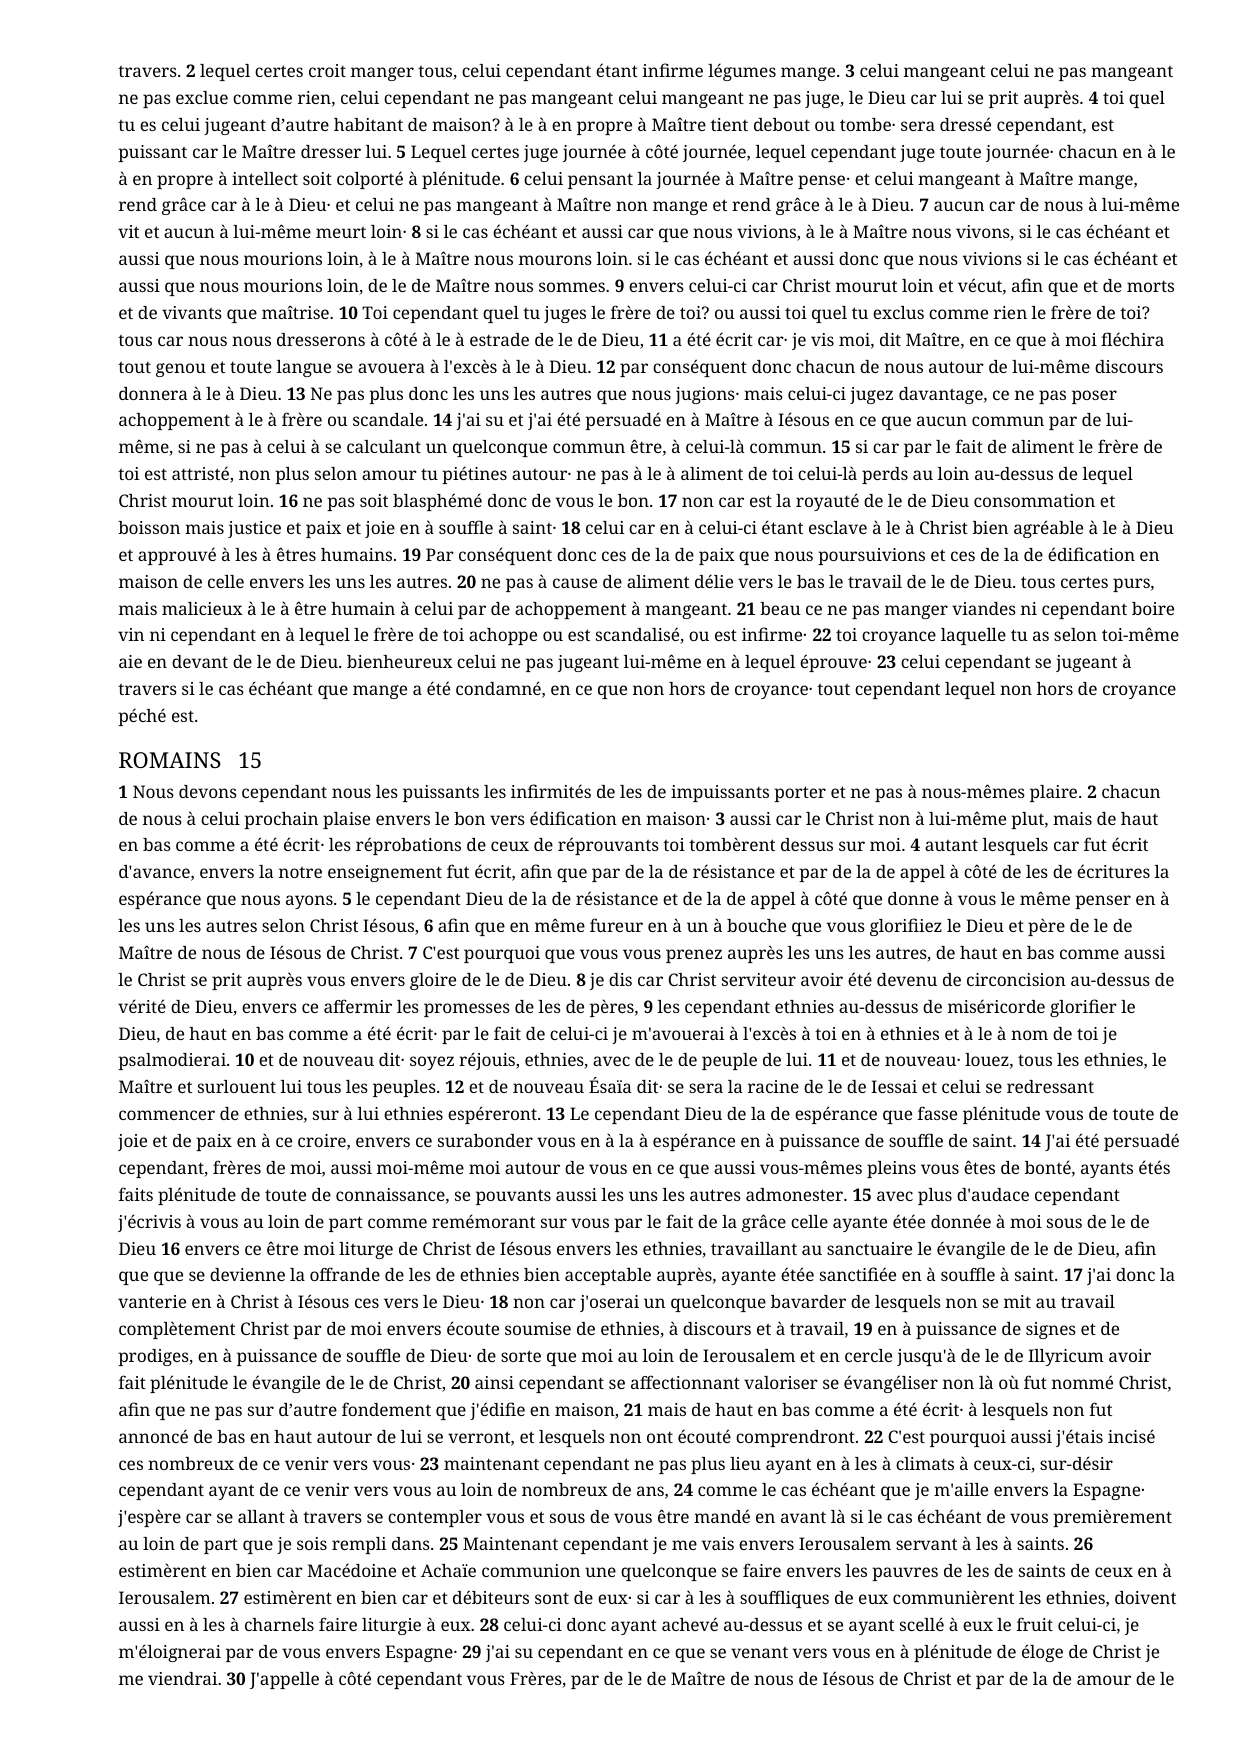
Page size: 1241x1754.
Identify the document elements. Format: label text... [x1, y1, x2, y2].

text travers. 2 lequel certes croit manger tous, celui cependant étant infirme légumes mange. 3 celui mangeant celui ne pas mangeant ne pas exclue comme rien, celui cependant ne pas mangeant celui mangeant ne pas juge, le Dieu car lui se prit auprès. 4 toi quel tu es celui jugeant d’autre habitant de maison? à le à en propre à Maître tient debout ou tombe· sera dressé cependant, est puissant car le Maître dresser lui. 5 Lequel certes juge journée à côté journée, lequel cependant juge toute journée· chacun en à le à en propre à intellect soit colporté à plénitude. 6 celui pensant la journée à Maître pense· et celui mangeant à Maître mange, rend grâce car à le à Dieu· et celui ne pas mangeant à Maître non mange et rend grâce à le à Dieu. 7 aucun car de nous à lui-même vit et aucun à lui-même meurt loin· 8 si le cas échéant et aussi car que nous vivions, à le à Maître nous vivons, si le cas échéant et aussi que nous mourions loin, à le à Maître nous mourons loin. si le cas échéant et aussi donc que nous vivions si le cas échéant et aussi que nous mourions loin, de le de Maître nous sommes. 9 envers celui-ci car Christ mourut loin et vécut, afin que et de morts et de vivants que maîtrise. 10 Toi cependant quel tu juges le frère de toi? ou aussi toi quel tu exclus comme rien le frère de toi? tous car nous nous dresserons à côté à le à estrade de le de Dieu, 11 a été écrit car· je vis moi, dit Maître, en ce que à moi fléchira tout genou et toute langue se avouera à l'excès à le à Dieu. 12 par conséquent donc chacun de nous autour de lui-même discours donnera à le à Dieu. 13 Ne pas plus donc les uns les autres que nous jugions· mais celui-ci jugez davantage, ce ne pas poser achoppement à le à frère ou scandale. 14 j'ai su et j'ai été persuadé en à Maître à Iésous en ce que aucun commun par de lui-même, si ne pas à celui à se calculant un quelconque commun être, à celui-là commun. 15 si car par le fait de aliment le frère de toi est attristé, non plus selon amour tu piétines autour· ne pas à le à aliment de toi celui-là perds au loin au-dessus de lequel Christ mourut loin. 16 ne pas soit blasphémé donc de vous le bon. 17 non car est la royauté de le de Dieu consommation et boisson mais justice et paix et joie en à souffle à saint· 18 celui car en à celui-ci étant esclave à le à Christ bien agréable à le à Dieu et approuvé à les à êtres humains. 19 Par conséquent donc ces de la de paix que nous poursuivions et ces de la de édification en maison de celle envers les uns les autres. 20 ne pas à cause de aliment délie vers le bas le travail de le de Dieu. tous certes purs, mais malicieux à le à être humain à celui par de achoppement à mangeant. 21 beau ce ne pas manger viandes ni cependant boire vin ni cependant en à lequel le frère de toi achoppe ou est scandalisé, ou est infirme· 22 toi croyance laquelle tu as selon toi-même aie en devant de le de Dieu. bienheureux celui ne pas jugeant lui-même en à lequel éprouve· 23 celui cependant se jugeant à travers si le cas échéant que mange a été condamné, en ce que non hors de croyance· tout cependant lequel non hors de croyance péché est. [118, 59, 1181, 727]
text 1 Nous devons cependant nous les puissants les infirmités de les de impuissants porter et ne pas à nous-mêmes plaire. 2 chacun de nous à celui prochain plaise envers le bon vers édification en maison· 3 aussi car le Christ non à lui-même plut, mais de haut en bas comme a été écrit· les réprobations de ceux de réprouvants toi tombèrent dessus sur moi. 4 autant lesquels car fut écrit d'avance, envers la notre enseignement fut écrit, afin que par de la de résistance et par de la de appel à côté de les de écritures la espérance que nous ayons. 5 le cependant Dieu de la de résistance et de la de appel à côté que donne à vous le même penser en à les uns les autres selon Christ Iésous, 6 afin que en même fureur en à un à bouche que vous glorifiiez le Dieu et père de le de Maître de nous de Iésous de Christ. 7 C'est pourquoi que vous vous prenez auprès les uns les autres, de haut en bas comme aussi le Christ se prit auprès vous envers gloire de le de Dieu. 8 je dis car Christ serviteur avoir été devenu de circoncision au-dessus de vérité de Dieu, envers ce affermir les promesses de les de pères, 9 les cependant ethnies au-dessus de miséricorde glorifier le Dieu, de haut en bas comme a été écrit· par le fait de celui-ci je m'avouerai à l'excès à toi en à ethnies et à le à nom de toi je psalmodierai. 10 et de nouveau dit· soyez réjouis, ethnies, avec de le de peuple de lui. 11 et de nouveau· louez, tous les ethnies, le Maître et surlouent lui tous les peuples. 12 et de nouveau Ésaïa dit· se sera la racine de le de Iessai et celui se redressant commencer de ethnies, sur à lui ethnies espéreront. 13 Le cependant Dieu de la de espérance que fasse plénitude vous de toute de joie et de paix en à ce croire, envers ce surabonder vous en à la à espérance en à puissance de souffle de saint. 14 J'ai été persuadé cependant, frères de moi, aussi moi-même moi autour de vous en ce que aussi vous-mêmes pleins vous êtes de bonté, ayants étés faits plénitude de toute de connaissance, se pouvants aussi les uns les autres admonester. 15 avec plus d'audace cependant j'écrivis à vous au loin de part comme remémorant sur vous par le fait de la grâce celle ayante étée donnée à moi sous de le de Dieu 16 envers ce être moi liturge de Christ de Iésous envers les ethnies, travaillant au sanctuaire le évangile de le de Dieu, afin que que se devienne la offrande de les de ethnies bien acceptable auprès, ayante étée sanctifiée en à souffle à saint. 17 j'ai donc la vanterie en à Christ à Iésous ces vers le Dieu· 18 non car j'oserai un quelconque bavarder de lesquels non se mit au travail complètement Christ par de moi envers écoute soumise de ethnies, à discours et à travail, 19 en à puissance de signes et de prodiges, en à puissance de souffle de Dieu· de sorte que moi au loin de Ierousalem et en cercle jusqu'à de le de Illyricum avoir fait plénitude le évangile de le de Christ, 20 ainsi cependant se affectionnant valoriser se évangéliser non là où fut nommé Christ, afin que ne pas sur d’autre fondement que j'édifie en maison, 21 mais de haut en bas comme a été écrit· à lesquels non fut annoncé de bas en haut autour de lui se verront, et lesquels non ont écouté comprendront. 22 C'est pourquoi aussi j'étais incisé ces nombreux de ce venir vers vous· 23 maintenant cependant ne pas plus lieu ayant en à les à climats à ceux-ci, sur-désir cependant ayant de ce venir vers vous au loin de nombreux de ans, 24 comme le cas échéant que je m'aille envers la Espagne· j'espère car se allant à travers se contempler vous et sous de vous être mandé en avant là si le cas échéant de vous premièrement au loin de part que je sois rempli dans. 25 Maintenant cependant je me vais envers Ierousalem servant à les à saints. 26 estimèrent en bien car Macédoine et Achaïe communion une quelconque se faire envers les pauvres de les de saints de ceux en à Ierousalem. 27 estimèrent en bien car et débiteurs sont de eux· si car à les à souffliques de eux communièrent les ethnies, doivent aussi en à les à charnels faire liturgie à eux. 28 celui-ci donc ayant achevé au-dessus et se ayant scellé à eux le fruit celui-ci, je m'éloignerai par de vous envers Espagne· 29 j'ai su cependant en ce que se venant vers vous en à plénitude de éloge de Christ je me viendrai. 30 J'appelle à côté cependant vous Frères, par de le de Maître de nous de Iésous de Christ et par de la de amour de le [118, 780, 1181, 1690]
text ROMAINS 15 [118, 746, 1181, 775]
